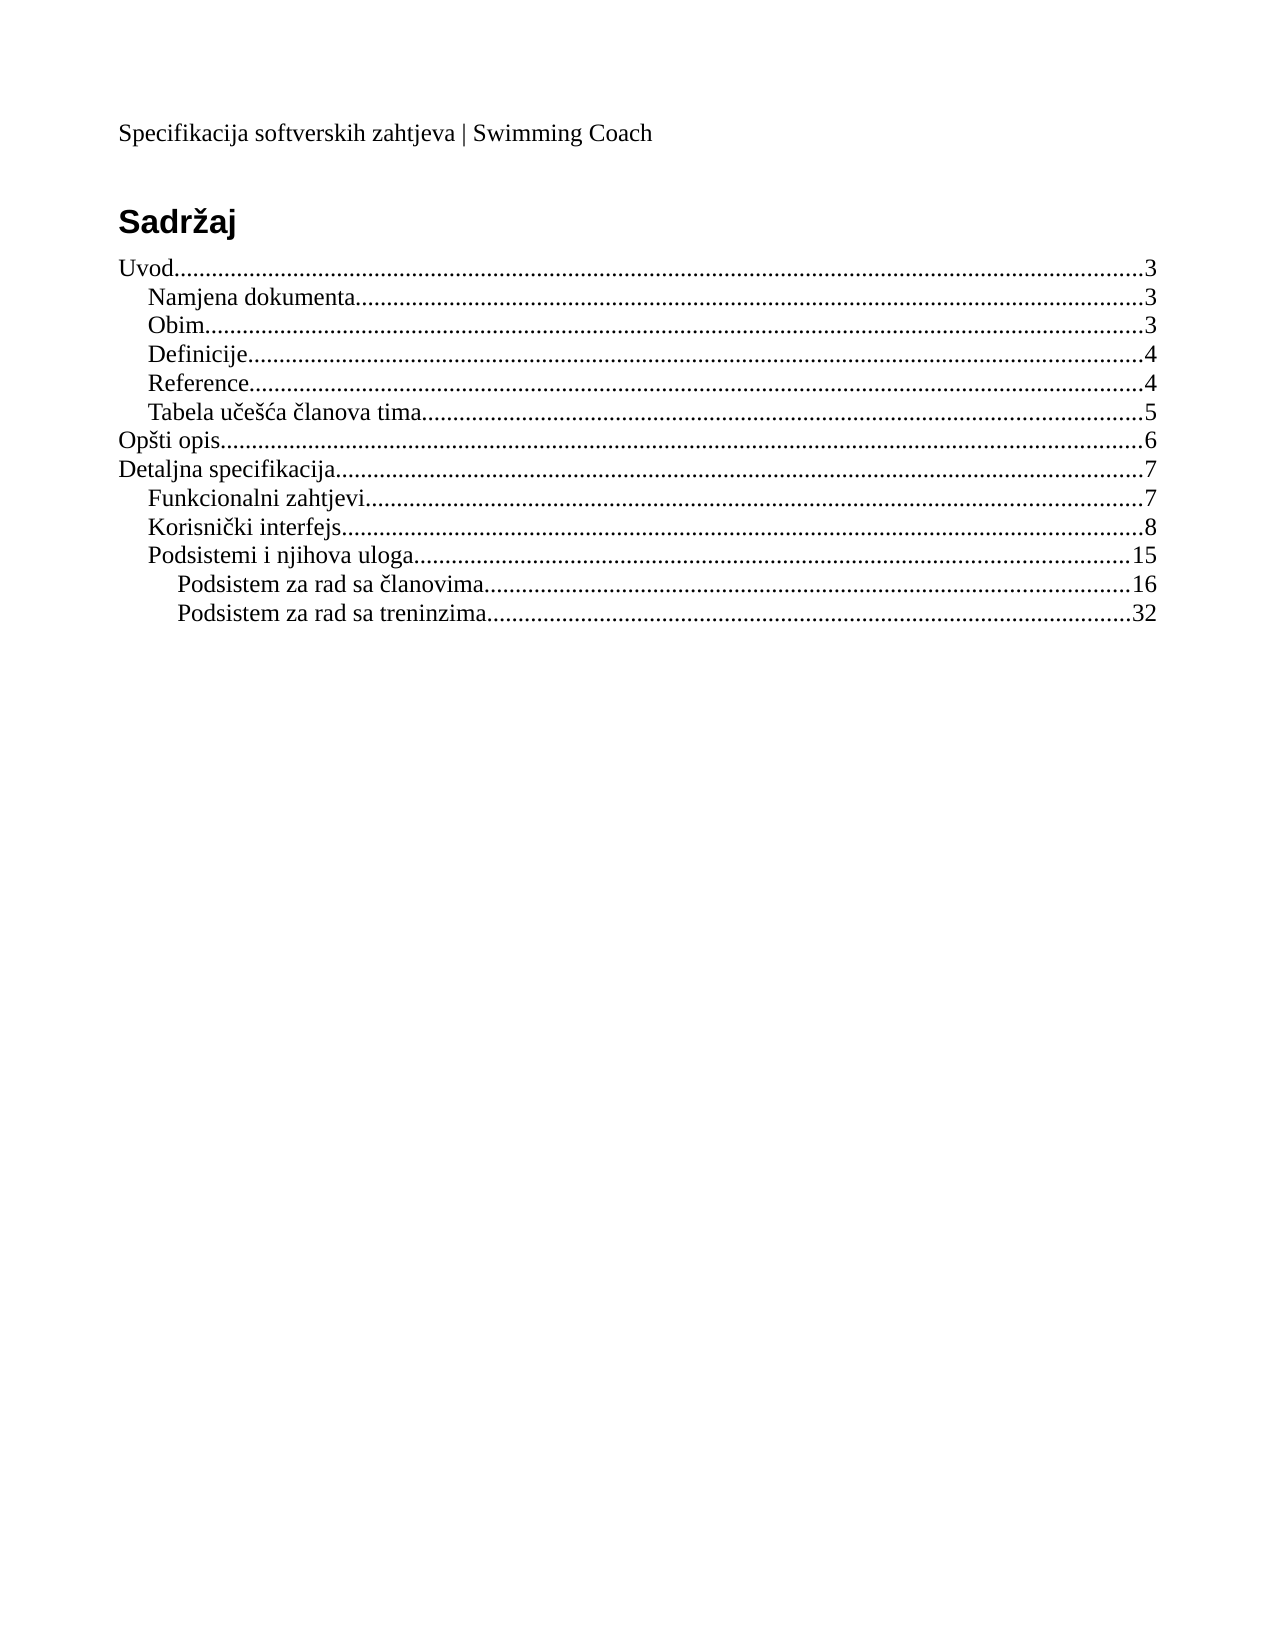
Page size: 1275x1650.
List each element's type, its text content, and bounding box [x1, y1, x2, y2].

text Definicije 4 [148, 339, 1157, 368]
text Opšti opis 6 [118, 425, 1157, 454]
text Podsistemi i njihova uloga 15 [148, 540, 1157, 569]
text Namjena dokumenta 3 [148, 282, 1157, 310]
text Reference 4 [148, 368, 1157, 397]
text Uvod 3 [118, 253, 1157, 282]
text Podsistem za rad sa članovima 16 [177, 569, 1157, 598]
text Korisnički interfejs 8 [148, 512, 1157, 540]
subtitle Sadržaj [118, 202, 1157, 240]
text Funkcionalni zahtjevi 7 [148, 483, 1157, 512]
text Tabela učešća članova tima 5 [148, 397, 1157, 425]
text Obim 3 [148, 310, 1157, 339]
text Podsistem za rad sa treninzima 32 [177, 598, 1157, 627]
text Detaljna specifikacija 7 [118, 454, 1157, 483]
